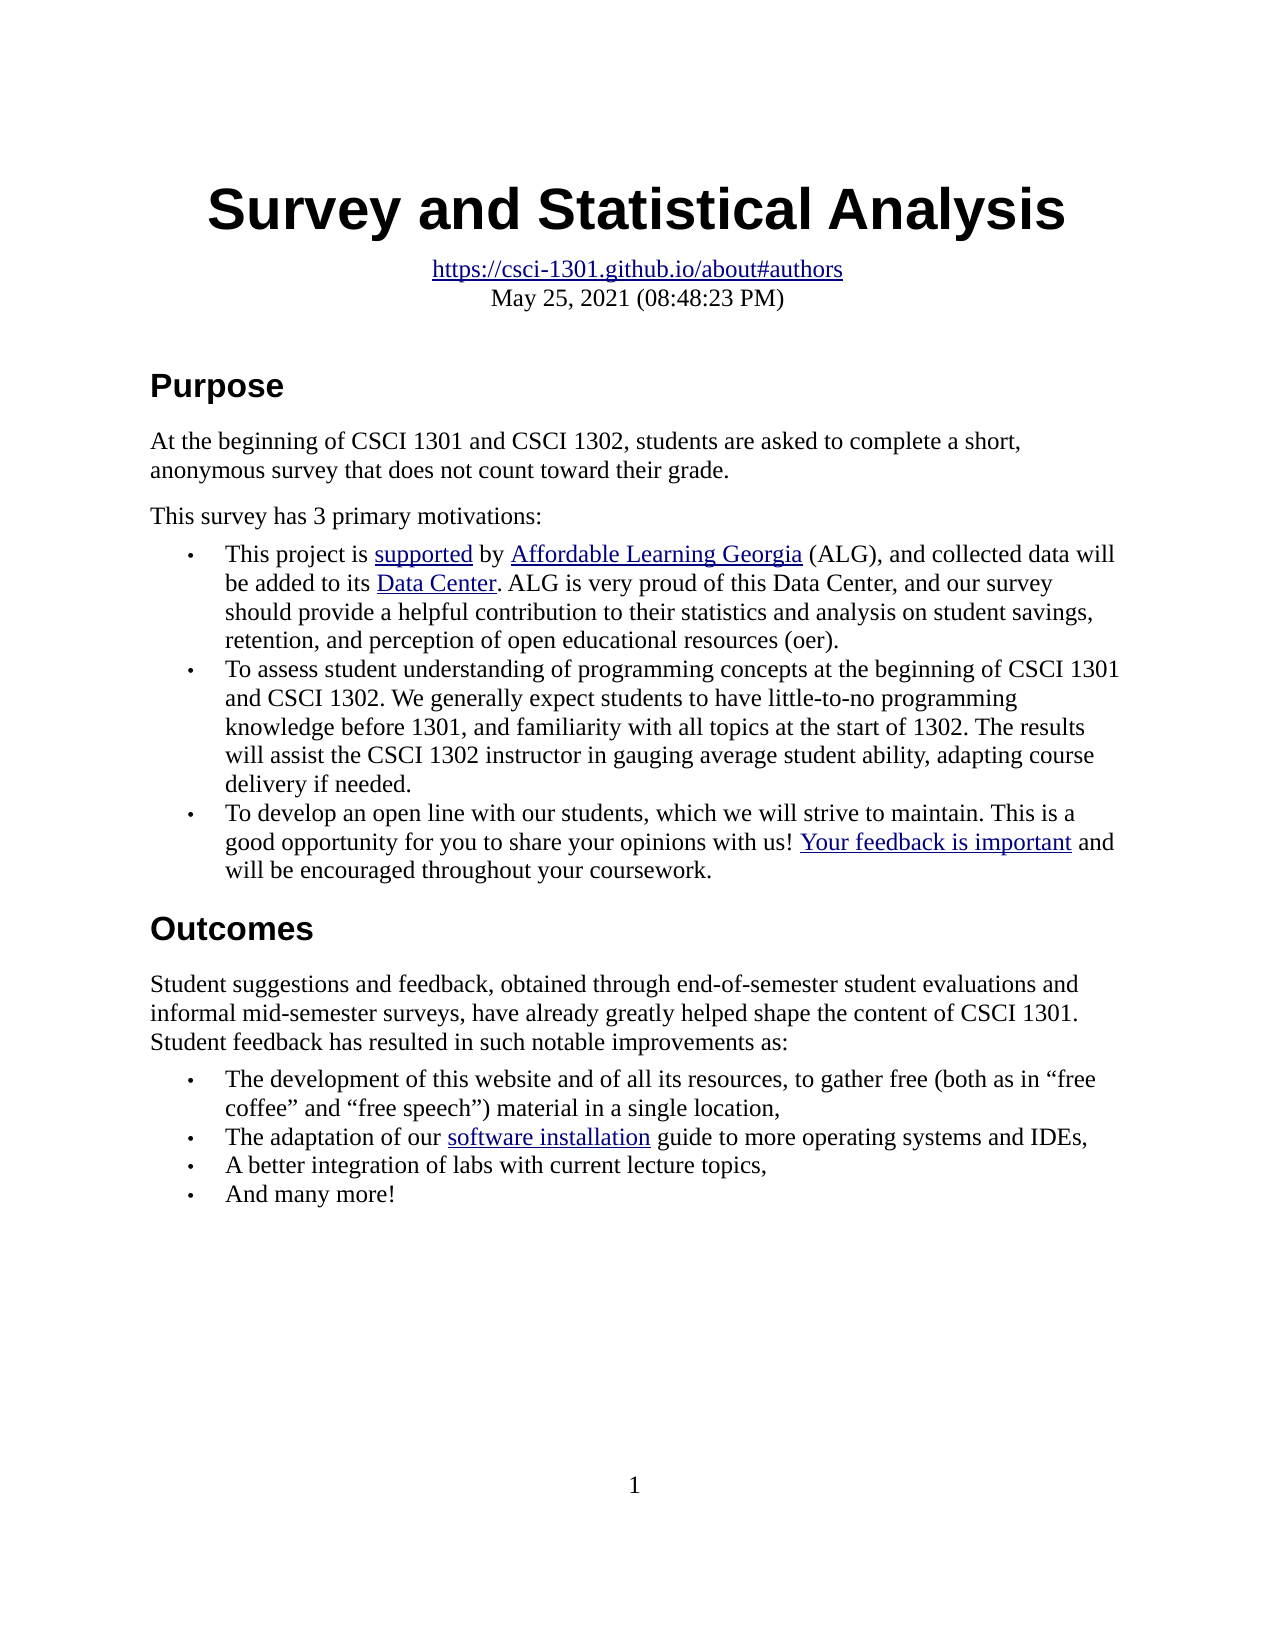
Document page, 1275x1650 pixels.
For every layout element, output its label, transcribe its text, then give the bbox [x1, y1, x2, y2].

list The development of this website and of all its resources, to gather free (both as in “free coffee” and “free speech”) material in a single location, [187, 1064, 1125, 1122]
list To develop an open line with our students, which we will strive to maintain. This is a good opportunity for you to share your opinions with us! Your feedback is important and will be encouraged throughout your coursework. [187, 798, 1125, 884]
list The adaptation of our software installation guide to more operating systems and IDEs, [187, 1122, 1125, 1151]
subtitle Purpose [150, 366, 1125, 404]
title Survey and Statistical Analysis [150, 175, 1125, 242]
list And many more! [187, 1179, 1125, 1208]
text Student suggestions and feedback, obtained through end-of-semester student evaluations and informal mid-semester surveys, have already greatly helped shape the content of CSCI 1301. Student feedback has resulted in such notable improvements as: [150, 969, 1125, 1055]
list To assess student understanding of programming concepts at the beginning of CSCI 1301 and CSCI 1302. We generally expect students to have little-to-no programming knowledge before 1301, and familiarity with all topics at the start of 1302. The results will assist the CSCI 1302 instructor in gauging average student ability, adapting course delivery if needed. [187, 654, 1125, 798]
text May 25, 2021 (08:48:23 PM) [150, 283, 1125, 312]
text https://csci-1301.github.io/about#authors [150, 254, 1125, 283]
text At the beginning of CSCI 1301 and CSCI 1302, students are asked to complete a short, anonymous survey that does not count toward their grade. [150, 426, 1125, 483]
subtitle Outcomes [150, 909, 1125, 948]
list This project is supported by Affordable Learning Georgia (ALG), and collected data will be added to its Data Center. ALG is very proud of this Data Center, and our survey should provide a helpful contribution to their statistics and analysis on student savings, retention, and perception of open educational resources (oer). [187, 539, 1125, 654]
text This survey has 3 primary motivations: [150, 501, 1125, 530]
list A better integration of labs with current lecture topics, [187, 1151, 1125, 1179]
